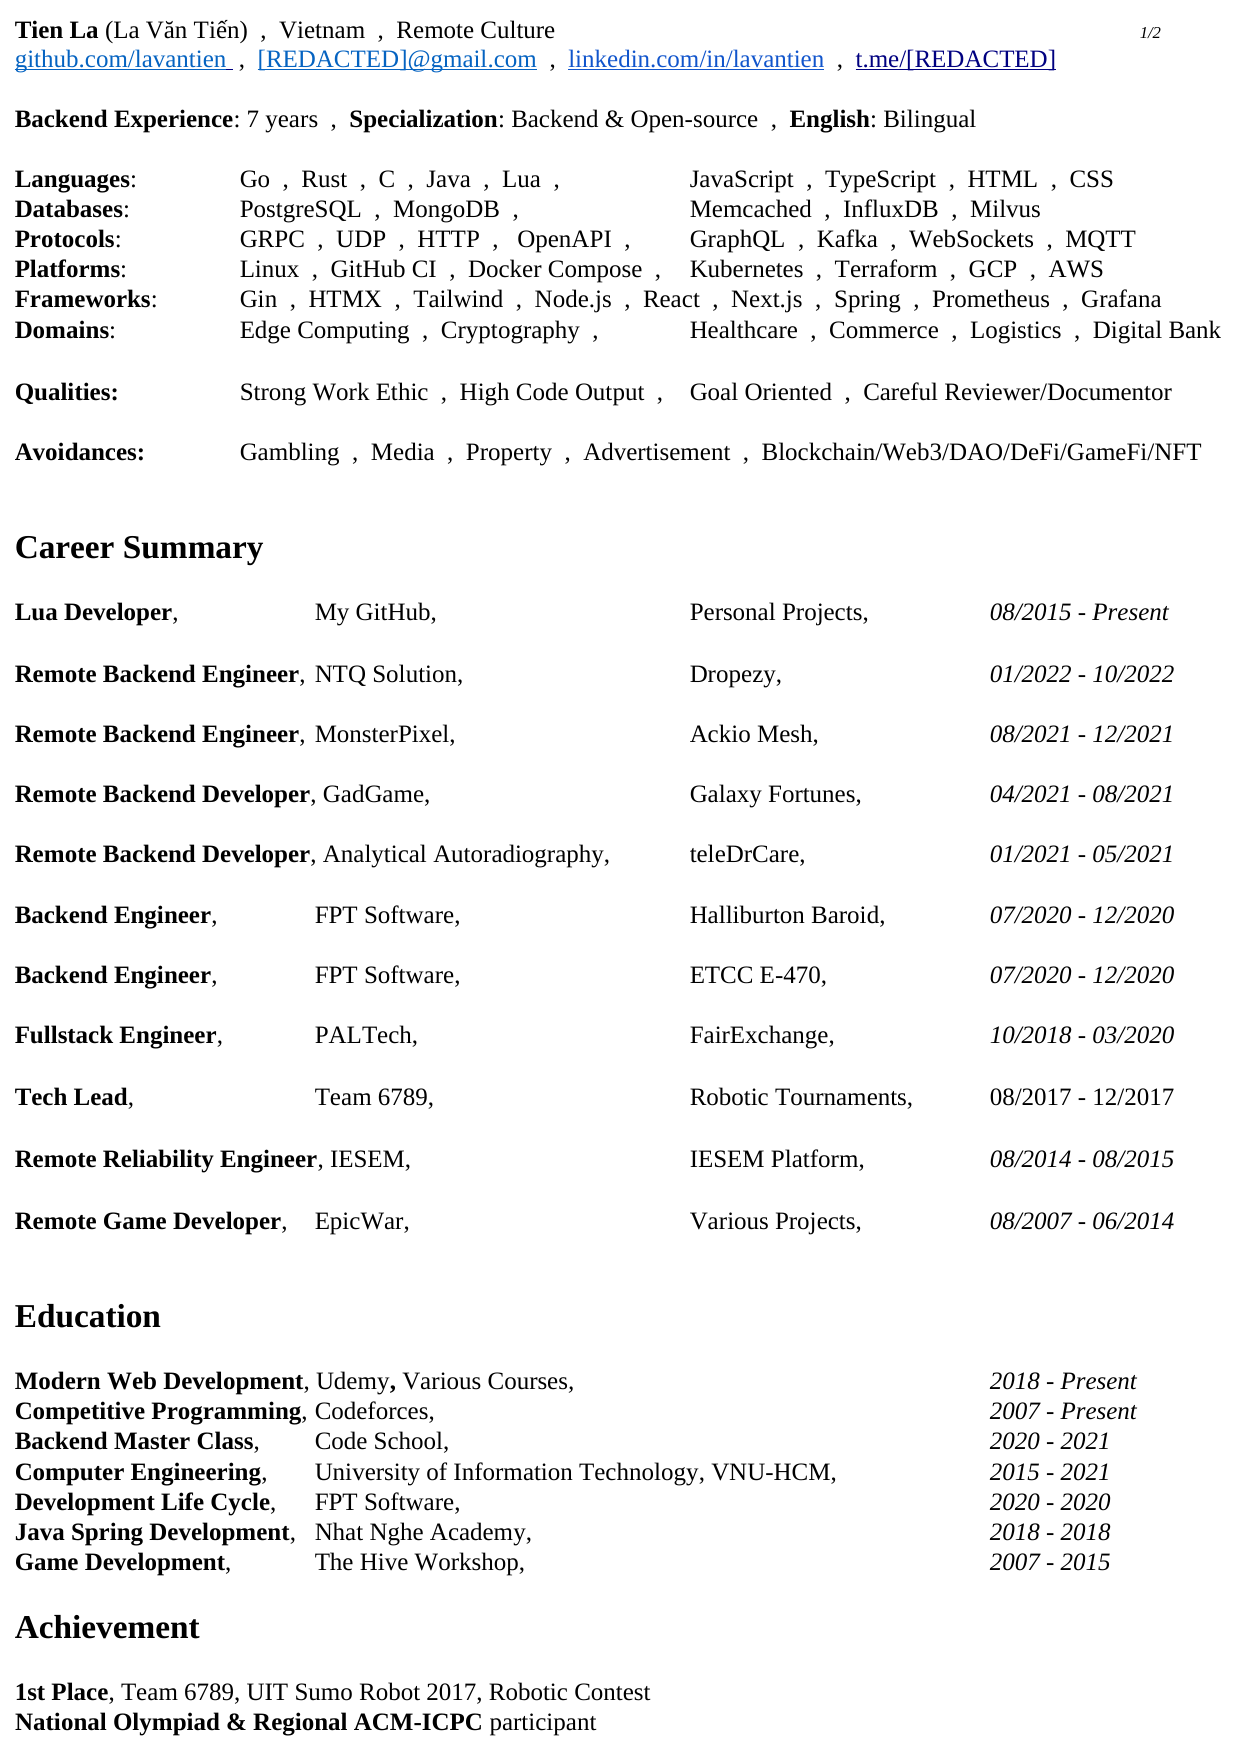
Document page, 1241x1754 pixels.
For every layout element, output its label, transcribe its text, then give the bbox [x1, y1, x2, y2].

text Lua Developer, My GitHub, Personal Projects, 08/2015 - Present [14, 597, 1225, 626]
text Education [14, 1296, 1225, 1335]
text Frameworks: Gin , HTMX , Tailwind , Node.js , React , Next.js , Spring , Prometheus , Grafana [14, 284, 1225, 313]
text Tien La (La Văn Tiến) , Vietnam , Remote Culture 1/2 github.com/lavantien , [REDACTED]@gmail.com , linkedin.com/in/lavantien , t.me/[REDACTED] [14, 15, 1225, 72]
text Competitive Programming, Codeforces, 2007 - Present [14, 1396, 1225, 1425]
text Career Summary [14, 527, 1225, 566]
text Backend Master Class, Code School, 2020 - 2021 [14, 1426, 1225, 1455]
text Remote Reliability Engineer, IESEM, IESEM Platform, 08/2014 - 08/2015 [14, 1144, 1225, 1173]
text Fullstack Engineer, PALTech, FairExchange, 10/2018 - 03/2020 [14, 1020, 1225, 1049]
text Tech Lead, Team 6789, Robotic Tournaments, 08/2017 - 12/2017 [14, 1082, 1225, 1111]
text Languages: Go , Rust , C , Java , Lua , JavaScript , TypeScript , HTML , CSS [14, 164, 1225, 193]
text Java Spring Development, Nhat Nghe Academy, 2018 - 2018 [14, 1517, 1225, 1546]
text Modern Web Development, Udemy, Various Courses, 2018 - Present [14, 1366, 1225, 1395]
text Remote Backend Developer, GadGame, Galaxy Fortunes, 04/2021 - 08/2021 [14, 779, 1225, 808]
text National Olympiad & Regional ACM-ICPC participant [15, 1707, 1225, 1736]
text Databases: PostgreSQL , MongoDB , Memcached , InfluxDB , Milvus [14, 194, 1225, 223]
text Remote Backend Engineer, MonsterPixel, Ackio Mesh, 08/2021 - 12/2021 [14, 719, 1225, 748]
text Avoidances: Gambling , Media , Property , Advertisement , Blockchain/Web3/DAO/DeFi/GameFi/NFT [14, 437, 1225, 466]
text Backend Engineer, FPT Software, ETCC E-470, 07/2020 - 12/2020 [14, 960, 1225, 989]
text Protocols: GRPC , UDP , HTTP , OpenAPI , GraphQL , Kafka , WebSockets , MQTT [14, 224, 1225, 253]
text Qualities: Strong Work Ethic , High Code Output , Goal Oriented , Careful Reviewer/Documentor [14, 377, 1225, 405]
text Remote Game Developer, EpicWar, Various Projects, 08/2007 - 06/2014 [14, 1206, 1225, 1235]
text Remote Backend Developer, Analytical Autoradiography, teleDrCare, 01/2021 - 05/2021 [14, 839, 1225, 868]
text Backend Experience: 7 years , Specialization: Backend & Open-source , English: Bilingual [14, 104, 1225, 133]
text Game Development, The Hive Workshop, 2007 - 2015 [14, 1547, 1225, 1576]
text Remote Backend Engineer, NTQ Solution, Dropezy, 01/2022 - 10/2022 [14, 659, 1225, 688]
text Platforms: Linux , GitHub CI , Docker Compose , Kubernetes , Terraform , GCP , AWS [14, 254, 1225, 283]
text Development Life Cycle, FPT Software, 2020 - 2020 [14, 1487, 1225, 1515]
text Backend Engineer, FPT Software, Halliburton Baroid, 07/2020 - 12/2020 [14, 900, 1225, 928]
text Domains: Edge Computing , Cryptography , Healthcare , Commerce , Logistics , Digital Bank [14, 315, 1225, 343]
text Computer Engineering, University of Information Technology, VNU-HCM, 2015 - 2021 [14, 1457, 1225, 1485]
text Achievement [14, 1607, 1225, 1645]
text 1st Place, Team 6789, UIT Sumo Robot 2017, Robotic Contest [14, 1677, 1225, 1706]
